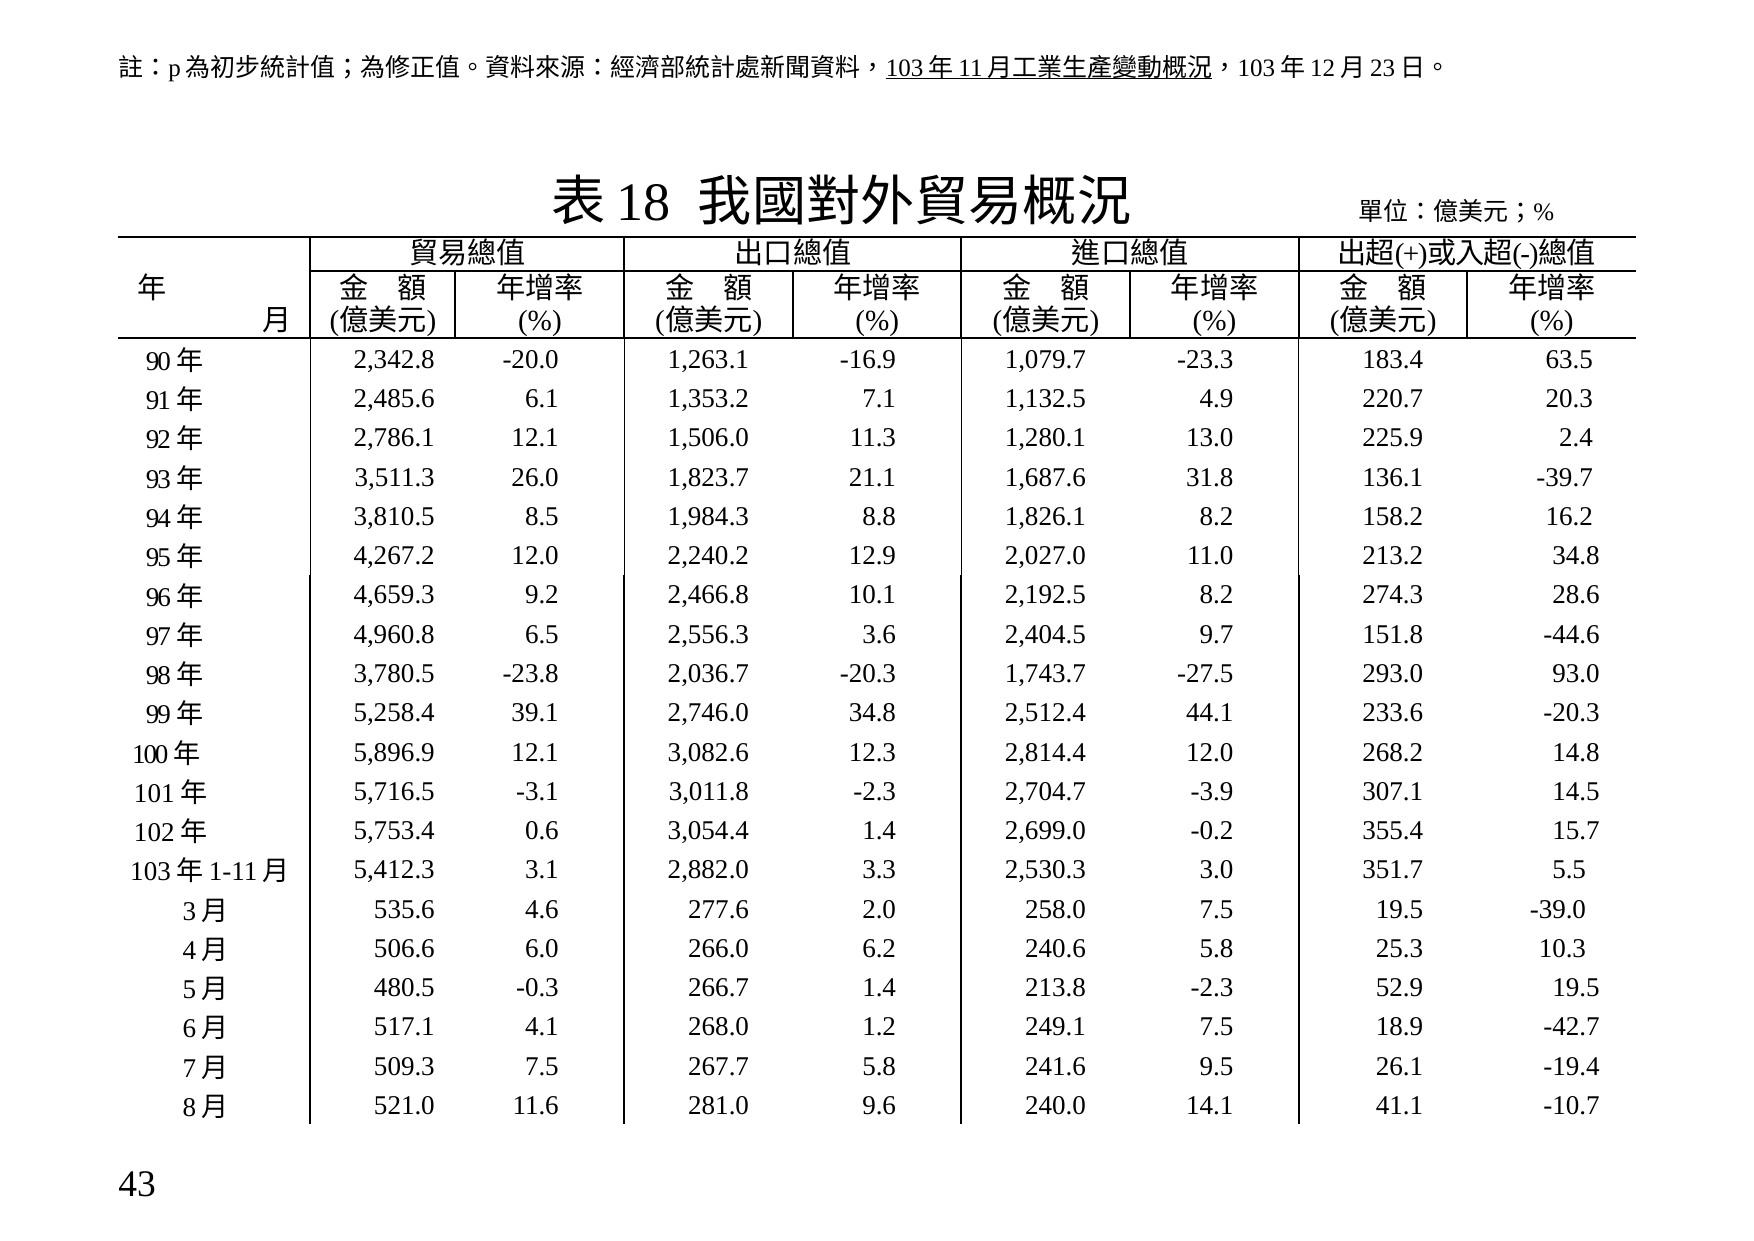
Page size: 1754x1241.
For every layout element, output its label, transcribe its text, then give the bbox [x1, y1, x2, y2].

table_cell 213.8 [962, 967, 1130, 1006]
table_cell 6.1 [455, 378, 624, 417]
table_cell 233.6 [1300, 692, 1467, 732]
table_cell 91年 [118, 378, 310, 417]
table_cell -3.9 [1130, 771, 1298, 810]
table_cell 95年 [118, 535, 310, 574]
table_cell 39.1 [455, 692, 623, 732]
table_cell 4,659.3 [311, 575, 455, 614]
table_cell 268.2 [1300, 732, 1467, 771]
table_cell 2,786.1 [311, 418, 455, 457]
table_cell 355.4 [1300, 810, 1467, 849]
table_cell 240.0 [962, 1085, 1130, 1124]
table_cell 16.2 [1467, 496, 1636, 535]
table_cell 3.1 [455, 849, 623, 889]
table_cell 11.6 [455, 1085, 623, 1124]
table_cell 12.1 [455, 732, 623, 771]
table_cell 44.1 [1130, 692, 1298, 732]
table_cell 8.2 [1130, 575, 1298, 614]
table_cell 14.1 [1130, 1085, 1298, 1124]
table_cell -20.3 [1467, 692, 1636, 732]
table_cell 2.0 [793, 889, 960, 928]
table_cell 3,810.5 [311, 496, 455, 535]
table_cell 13.0 [1130, 418, 1298, 457]
table_cell -0.2 [1130, 810, 1298, 849]
table_cell 金 額 (億美元) [625, 272, 792, 337]
table_cell 金 額 (億美元) [1300, 272, 1466, 337]
table_cell -10.7 [1467, 1085, 1636, 1124]
table_cell 1,687.6 [962, 457, 1130, 496]
table_cell 3.0 [1130, 849, 1298, 889]
table_cell 1.2 [793, 1006, 960, 1046]
table_cell 241.6 [962, 1046, 1130, 1085]
table_cell 11.3 [793, 418, 961, 457]
table_cell 99年 [118, 692, 309, 732]
text 表18 我國對外貿易概況 單位：億美元；% [118, 157, 1636, 236]
table_cell 11.0 [1130, 535, 1298, 574]
table_cell 金 額 (億美元) [311, 272, 454, 337]
table_cell 521.0 [311, 1085, 455, 1124]
table_cell 5,753.4 [311, 810, 455, 849]
table_cell 1,743.7 [962, 653, 1130, 692]
table_cell 3月 [118, 889, 309, 928]
table_cell 2,342.8 [311, 339, 455, 378]
table_cell 2,814.4 [962, 732, 1130, 771]
table_cell -3.1 [455, 771, 623, 810]
table_cell 2,027.0 [962, 535, 1130, 574]
table_cell 1,506.0 [625, 418, 793, 457]
table_cell -16.9 [793, 339, 961, 378]
table_cell 3.6 [793, 614, 960, 653]
table_cell 5月 [118, 967, 309, 1006]
table_cell 4,267.2 [311, 535, 455, 574]
table_header 進口總值 [962, 238, 1298, 270]
table_cell 94年 [118, 496, 310, 535]
table_cell 6.5 [455, 614, 623, 653]
table_cell 351.7 [1300, 849, 1467, 889]
text 註：p為初步統計值；為修正值。資料來源：經濟部統計處新聞資料，103年11月工業生產變動概況，103年12月23日。 [118, 47, 1636, 83]
table_cell 2,746.0 [625, 692, 793, 732]
table_cell 1,826.1 [962, 496, 1130, 535]
table_cell 517.1 [311, 1006, 455, 1046]
table_cell 293.0 [1300, 653, 1467, 692]
table_cell 2,036.7 [625, 653, 793, 692]
table_cell 249.1 [962, 1006, 1130, 1046]
table_cell -2.3 [793, 771, 960, 810]
table_header 出口總值 [625, 238, 960, 270]
table_cell -42.7 [1467, 1006, 1636, 1046]
table_cell 19.5 [1300, 889, 1467, 928]
table_cell 97年 [118, 614, 309, 653]
table_cell 7.5 [455, 1046, 623, 1085]
table_cell 268.0 [625, 1006, 793, 1046]
table_cell 281.0 [625, 1085, 793, 1124]
table_cell 240.6 [962, 928, 1130, 967]
table_cell 103年1-11月 [118, 849, 309, 889]
table_cell 5.5 [1467, 849, 1636, 889]
table_cell 4月 [118, 928, 309, 967]
table_cell 6.0 [455, 928, 623, 967]
table_header 出超(+)或入超(-)總值 [1300, 238, 1636, 270]
table_cell 267.7 [625, 1046, 793, 1085]
table_cell 3,511.3 [311, 457, 455, 496]
table_cell 266.7 [625, 967, 793, 1006]
table_cell 3,054.4 [625, 810, 793, 849]
table_cell 1,984.3 [625, 496, 793, 535]
table_cell 6月 [118, 1006, 309, 1046]
table_cell 10.1 [793, 575, 960, 614]
table_cell 3.3 [793, 849, 960, 889]
table_cell 19.5 [1467, 967, 1636, 1006]
table_cell 1,823.7 [625, 457, 793, 496]
table_cell 年增率 (%) [1131, 272, 1298, 337]
table_cell 5,258.4 [311, 692, 455, 732]
table_cell 1,079.7 [962, 339, 1130, 378]
table_cell -27.5 [1130, 653, 1298, 692]
table_cell 28.6 [1467, 575, 1636, 614]
table_cell 25.3 [1300, 928, 1467, 967]
table_cell 2,240.2 [625, 535, 793, 574]
table_cell 年增率 (%) [794, 272, 960, 337]
table_cell 2,699.0 [962, 810, 1130, 849]
table_cell 1.4 [793, 967, 960, 1006]
table_cell 3,082.6 [625, 732, 793, 771]
table_cell -23.8 [455, 653, 623, 692]
table_cell 2,556.3 [625, 614, 793, 653]
table_cell 220.7 [1299, 378, 1467, 417]
table_cell 506.6 [311, 928, 455, 967]
table_cell 7.5 [1130, 889, 1298, 928]
table_cell 34.8 [793, 692, 960, 732]
table_cell 480.5 [311, 967, 455, 1006]
table_cell 12.0 [455, 535, 624, 574]
table_cell 7.5 [1130, 1006, 1298, 1046]
table_cell 2.4 [1467, 418, 1636, 457]
table_cell -20.3 [793, 653, 960, 692]
table_cell 2,404.5 [962, 614, 1130, 653]
table_cell 258.0 [962, 889, 1130, 928]
table_cell 136.1 [1299, 457, 1467, 496]
table_cell 2,192.5 [962, 575, 1130, 614]
table_cell 1,132.5 [962, 378, 1130, 417]
table_cell 4.1 [455, 1006, 623, 1046]
table_cell 158.2 [1299, 496, 1467, 535]
table_cell 1,263.1 [625, 339, 793, 378]
table_cell 93年 [118, 457, 310, 496]
table_cell 年 月 [118, 270, 309, 337]
table_cell 101年 [118, 771, 309, 810]
table_cell 7.1 [793, 378, 961, 417]
table_cell 年增率 (%) [456, 272, 623, 337]
table_cell 5.8 [1130, 928, 1298, 967]
table_cell 金 額 (億美元) [962, 272, 1129, 337]
table_cell 93.0 [1467, 653, 1636, 692]
table_cell 1,353.2 [625, 378, 793, 417]
table_cell 274.3 [1300, 575, 1467, 614]
table_cell 52.9 [1300, 967, 1467, 1006]
table_cell 5,412.3 [311, 849, 455, 889]
table_cell 2,882.0 [625, 849, 793, 889]
table_cell 21.1 [793, 457, 961, 496]
table_cell 年增率 (%) [1468, 272, 1636, 337]
table_cell 2,485.6 [311, 378, 455, 417]
table_cell 151.8 [1300, 614, 1467, 653]
table_cell 41.1 [1300, 1085, 1467, 1124]
table_cell 18.9 [1300, 1006, 1467, 1046]
table_cell 12.3 [793, 732, 960, 771]
table_cell 9.7 [1130, 614, 1298, 653]
table_cell 266.0 [625, 928, 793, 967]
table_cell -39.7 [1467, 457, 1636, 496]
table_cell -23.3 [1130, 339, 1298, 378]
table_cell 3,011.8 [625, 771, 793, 810]
table_cell 2,704.7 [962, 771, 1130, 810]
table_cell 12.1 [455, 418, 624, 457]
table_cell 5.8 [793, 1046, 960, 1085]
table_cell 3,780.5 [311, 653, 455, 692]
table_cell 90年 [118, 339, 310, 378]
table_cell -0.3 [455, 967, 623, 1006]
table_cell 1.4 [793, 810, 960, 849]
table_cell -39.0 [1467, 889, 1636, 928]
table_cell 8.5 [455, 496, 624, 535]
table_cell 9.5 [1130, 1046, 1298, 1085]
table_cell 14.5 [1467, 771, 1636, 810]
table_header 貿易總值 [311, 238, 623, 270]
table_cell 6.2 [793, 928, 960, 967]
table_cell 31.8 [1130, 457, 1298, 496]
table_cell 26.1 [1300, 1046, 1467, 1085]
table_cell 92年 [118, 418, 310, 457]
table_cell 12.0 [1130, 732, 1298, 771]
table_cell 183.4 [1299, 339, 1467, 378]
table_cell 96年 [118, 575, 309, 614]
table_cell -2.3 [1130, 967, 1298, 1006]
table_cell 8.8 [793, 496, 961, 535]
table_cell 10.3 [1467, 928, 1636, 967]
table_cell 8月 [118, 1085, 309, 1124]
table_cell 100年 [118, 732, 309, 771]
table_cell 277.6 [625, 889, 793, 928]
table_cell -20.0 [455, 339, 624, 378]
table_cell 4,960.8 [311, 614, 455, 653]
table_cell 1,280.1 [962, 418, 1130, 457]
table_cell 26.0 [455, 457, 624, 496]
table_cell 63.5 [1467, 339, 1636, 378]
table_cell 9.2 [455, 575, 623, 614]
table_cell 14.8 [1467, 732, 1636, 771]
table_cell 4.6 [455, 889, 623, 928]
table_cell 7月 [118, 1046, 309, 1085]
table_cell 8.2 [1130, 496, 1298, 535]
table_cell 12.9 [793, 535, 961, 574]
table_cell 307.1 [1300, 771, 1467, 810]
table_cell 4.9 [1130, 378, 1298, 417]
table_cell 5,716.5 [311, 771, 455, 810]
table_header [118, 238, 309, 270]
table_cell 102年 [118, 810, 309, 849]
table_cell 2,530.3 [962, 849, 1130, 889]
table_cell -19.4 [1467, 1046, 1636, 1085]
table_cell 2,466.8 [625, 575, 793, 614]
table_cell 34.8 [1467, 535, 1636, 574]
table_cell 0.6 [455, 810, 623, 849]
table_cell 509.3 [311, 1046, 455, 1085]
table_cell 98年 [118, 653, 309, 692]
table_cell 225.9 [1299, 418, 1467, 457]
table_cell 213.2 [1299, 535, 1467, 574]
table_cell 15.7 [1467, 810, 1636, 849]
table_cell 20.3 [1467, 378, 1636, 417]
table_cell 5,896.9 [311, 732, 455, 771]
table_cell 2,512.4 [962, 692, 1130, 732]
table_cell -44.6 [1467, 614, 1636, 653]
table_cell 9.6 [793, 1085, 960, 1124]
table_cell 535.6 [311, 889, 455, 928]
